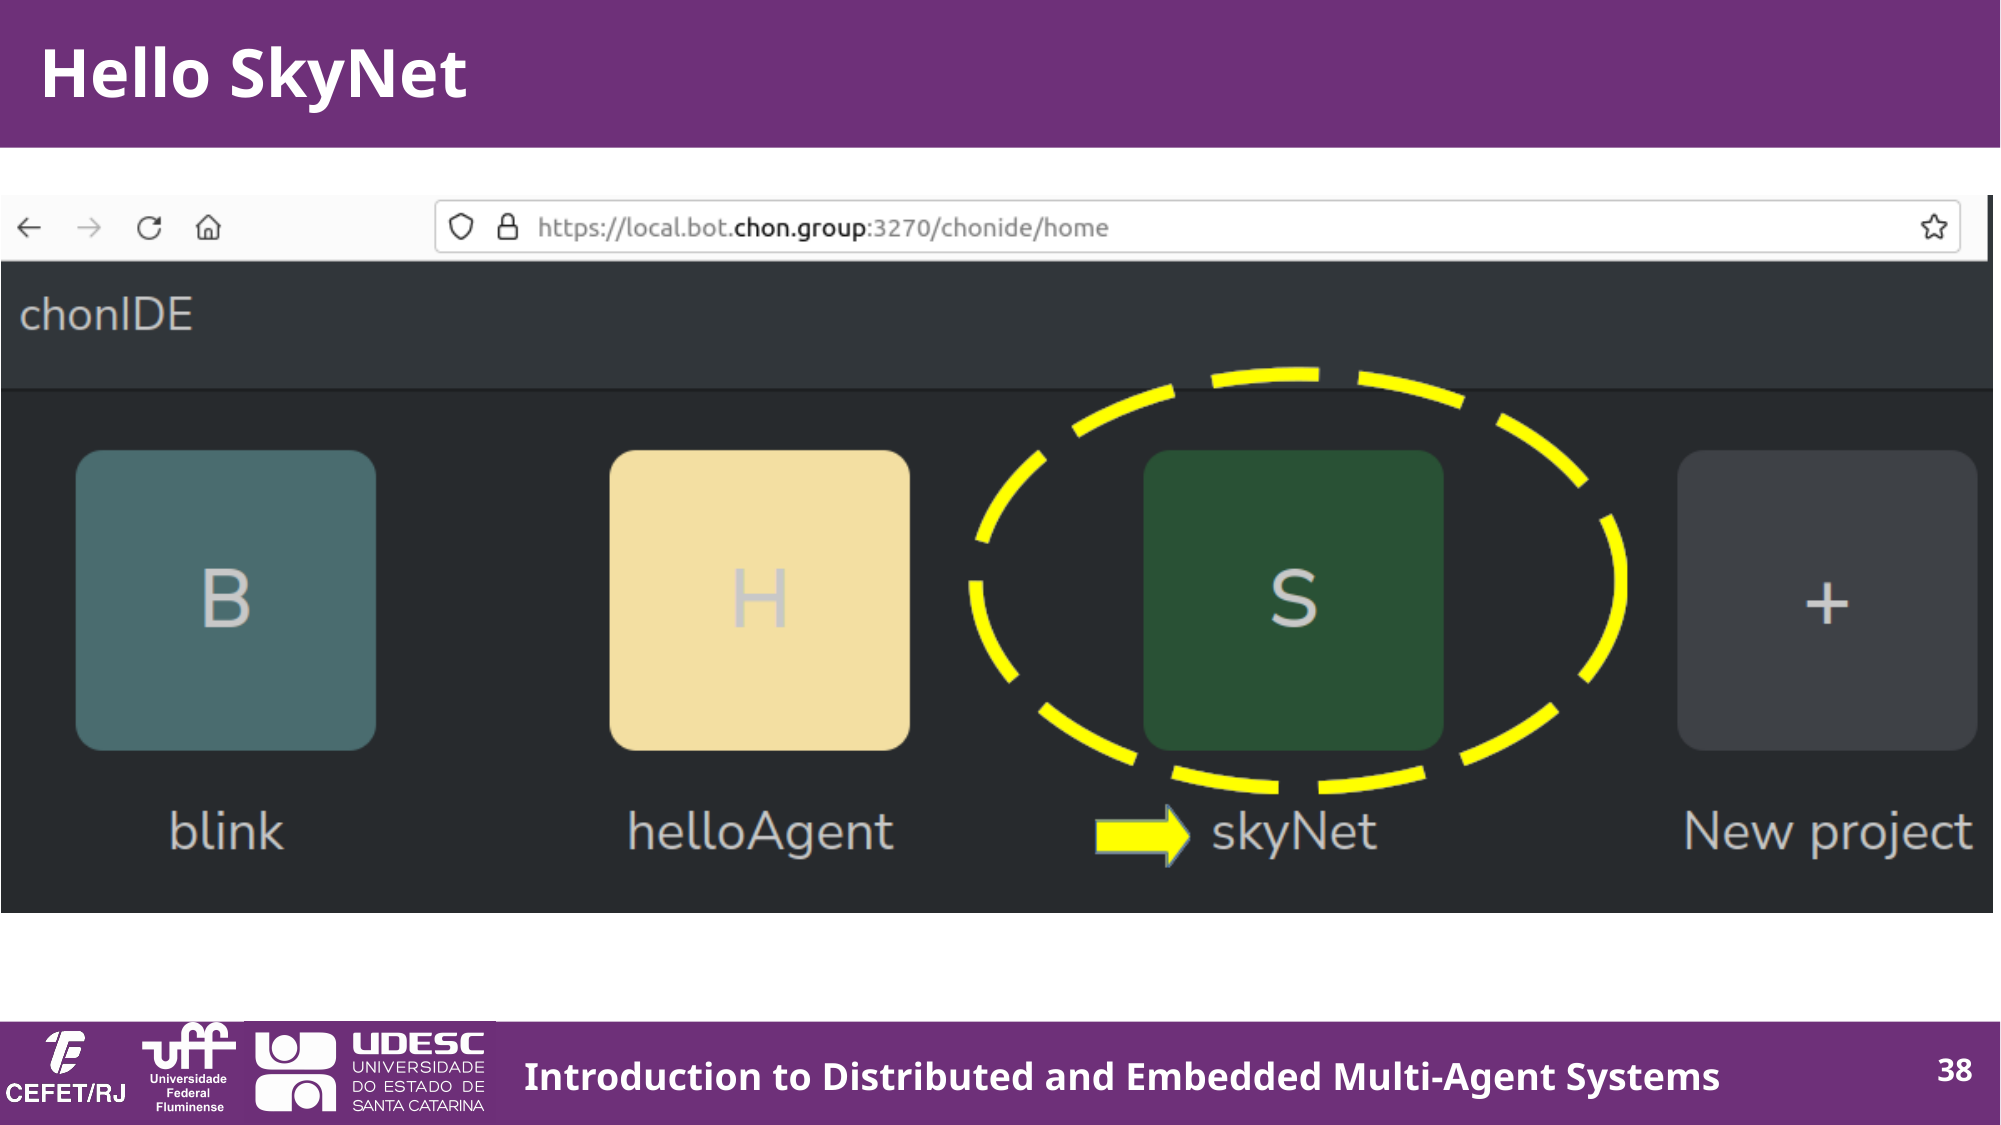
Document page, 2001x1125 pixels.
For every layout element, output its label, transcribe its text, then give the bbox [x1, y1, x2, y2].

text_box Hello SkyNet [25, 23, 1999, 119]
picture [6, 1009, 125, 1125]
picture [1, 195, 1993, 913]
picture [244, 1021, 496, 1123]
picture [141, 1021, 237, 1117]
